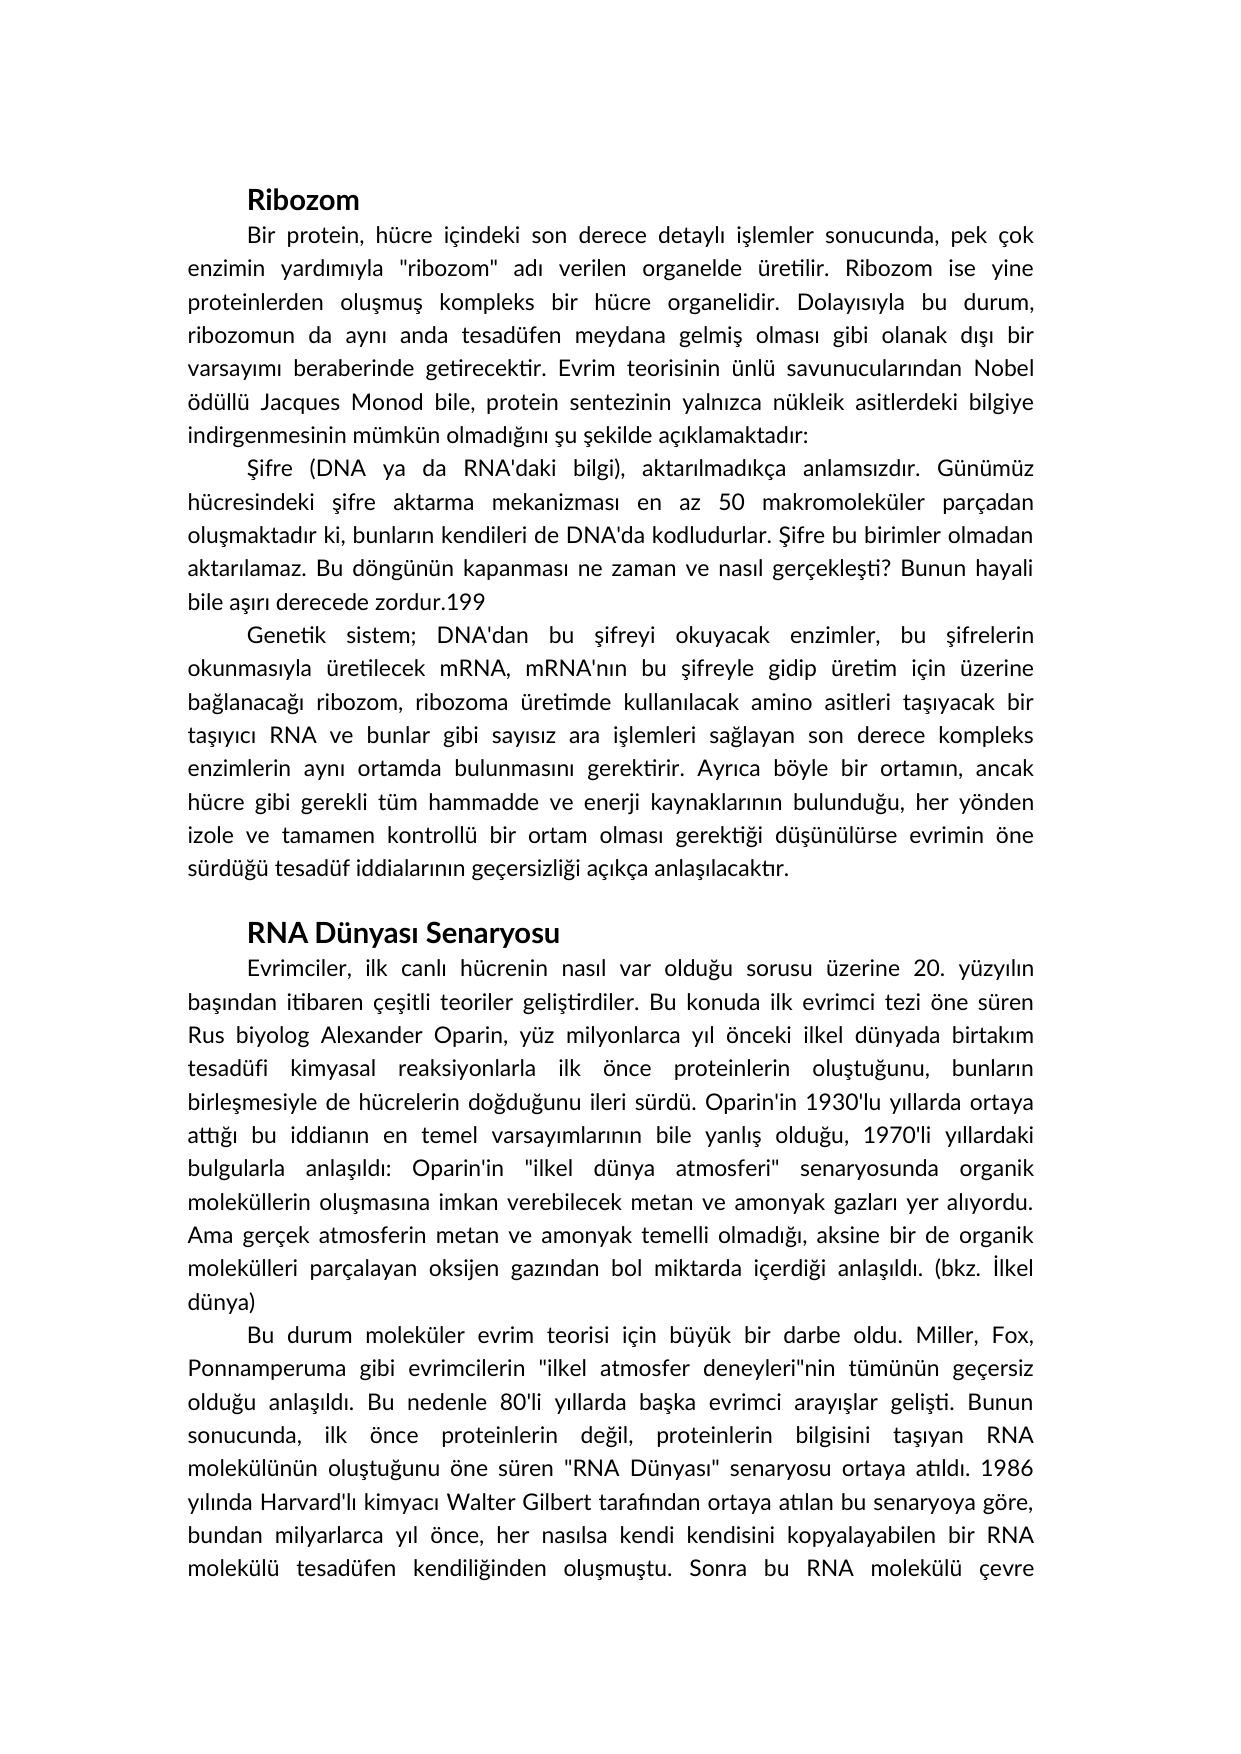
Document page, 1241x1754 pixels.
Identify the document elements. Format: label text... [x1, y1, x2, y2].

subtitle RNA Dünyası Senaryosu [187, 917, 1035, 950]
text Evrimciler, ilk canlı hücrenin nasıl var olduğu sorusu üzerine 20. yüzyılın başından itibaren çeşitli teoriler geliştirdiler. Bu konuda ilk evrimci tezi öne süren Rus biyolog Alexander Oparin, yüz milyonlarca yıl önceki ilkel dünyada birtakım tesadüfi kimyasal reaksiyonlarla ilk önce proteinlerin oluştuğunu, bunların birleşmesiyle de hücrelerin doğduğunu ileri sürdü. Oparin'in 1930'lu yıllarda ortaya attığı bu iddianın en temel varsayımlarının bile yanlış olduğu, 1970'li yıllardaki bulgularla anlaşıldı: Oparin'in "ilkel dünya atmosferi" senaryosunda organik moleküllerin oluşmasına imkan verebilecek metan ve amonyak gazları yer alıyordu. Ama gerçek atmosferin metan ve amonyak temelli olmadığı, aksine bir de organik molekülleri parçalayan oksijen gazından bol miktarda içerdiği anlaşıldı. (bkz. İlkel dünya) [187, 950, 1035, 1317]
text Şifre (DNA ya da RNA'daki bilgi), aktarılmadıkça anlamsızdır. Günümüz hücresindeki şifre aktarma mekanizması en az 50 makromoleküler parçadan oluşmaktadır ki, bunların kendileri de DNA'da kodludurlar. Şifre bu birimler olmadan aktarılamaz. Bu döngünün kapanması ne zaman ve nasıl gerçekleşti? Bunun hayali bile aşırı derecede zordur.199 [187, 450, 1035, 617]
subtitle Ribozom [187, 183, 1035, 217]
text Genetik sistem; DNA'dan bu şifreyi okuyacak enzimler, bu şifrelerin okunmasıyla üretilecek mRNA, mRNA'nın bu şifreyle gidip üretim için üzerine bağlanacağı ribozom, ribozoma üretimde kullanılacak amino asitleri taşıyacak bir taşıyıcı RNA ve bunlar gibi sayısız ara işlemleri sağlayan son derece kompleks enzimlerin aynı ortamda bulunmasını gerektirir. Ayrıca böyle bir ortamın, ancak hücre gibi gerekli tüm hammadde ve enerji kaynaklarının bulunduğu, her yönden izole ve tamamen kontrollü bir ortam olması gerektiği düşünülürse evrimin öne sürdüğü tesadüf iddialarının geçersizliği açıkça anlaşılacaktır. [187, 617, 1035, 883]
text Bir protein, hücre içindeki son derece detaylı işlemler sonucunda, pek çok enzimin yardımıyla "ribozom" adı verilen organelde üretilir. Ribozom ise yine proteinlerden oluşmuş kompleks bir hücre organelidir. Dolayısıyla bu durum, ribozomun da aynı anda tesadüfen meydana gelmiş olması gibi olanak dışı bir varsayımı beraberinde getirecektir. Evrim teorisinin ünlü savunucularından Nobel ödüllü Jacques Monod bile, protein sentezinin yalnızca nükleik asitlerdeki bilgiye indirgenmesinin mümkün olmadığını şu şekilde açıklamaktadır: [187, 217, 1035, 450]
text Bu durum moleküler evrim teorisi için büyük bir darbe oldu. Miller, Fox, Ponnamperuma gibi evrimcilerin "ilkel atmosfer deneyleri"nin tümünün geçersiz olduğu anlaşıldı. Bu nedenle 80'li yıllarda başka evrimci arayışlar gelişti. Bunun sonucunda, ilk önce proteinlerin değil, proteinlerin bilgisini taşıyan RNA molekülünün oluştuğunu öne süren "RNA Dünyası" senaryosu ortaya atıldı. 1986 yılında Harvard'lı kimyacı Walter Gilbert tarafından ortaya atılan bu senaryoya göre, bundan milyarlarca yıl önce, her nasılsa kendi kendisini kopyalayabilen bir RNA molekülü tesadüfen kendiliğinden oluşmuştu. Sonra bu RNA molekülü çevre [187, 1317, 1035, 1583]
